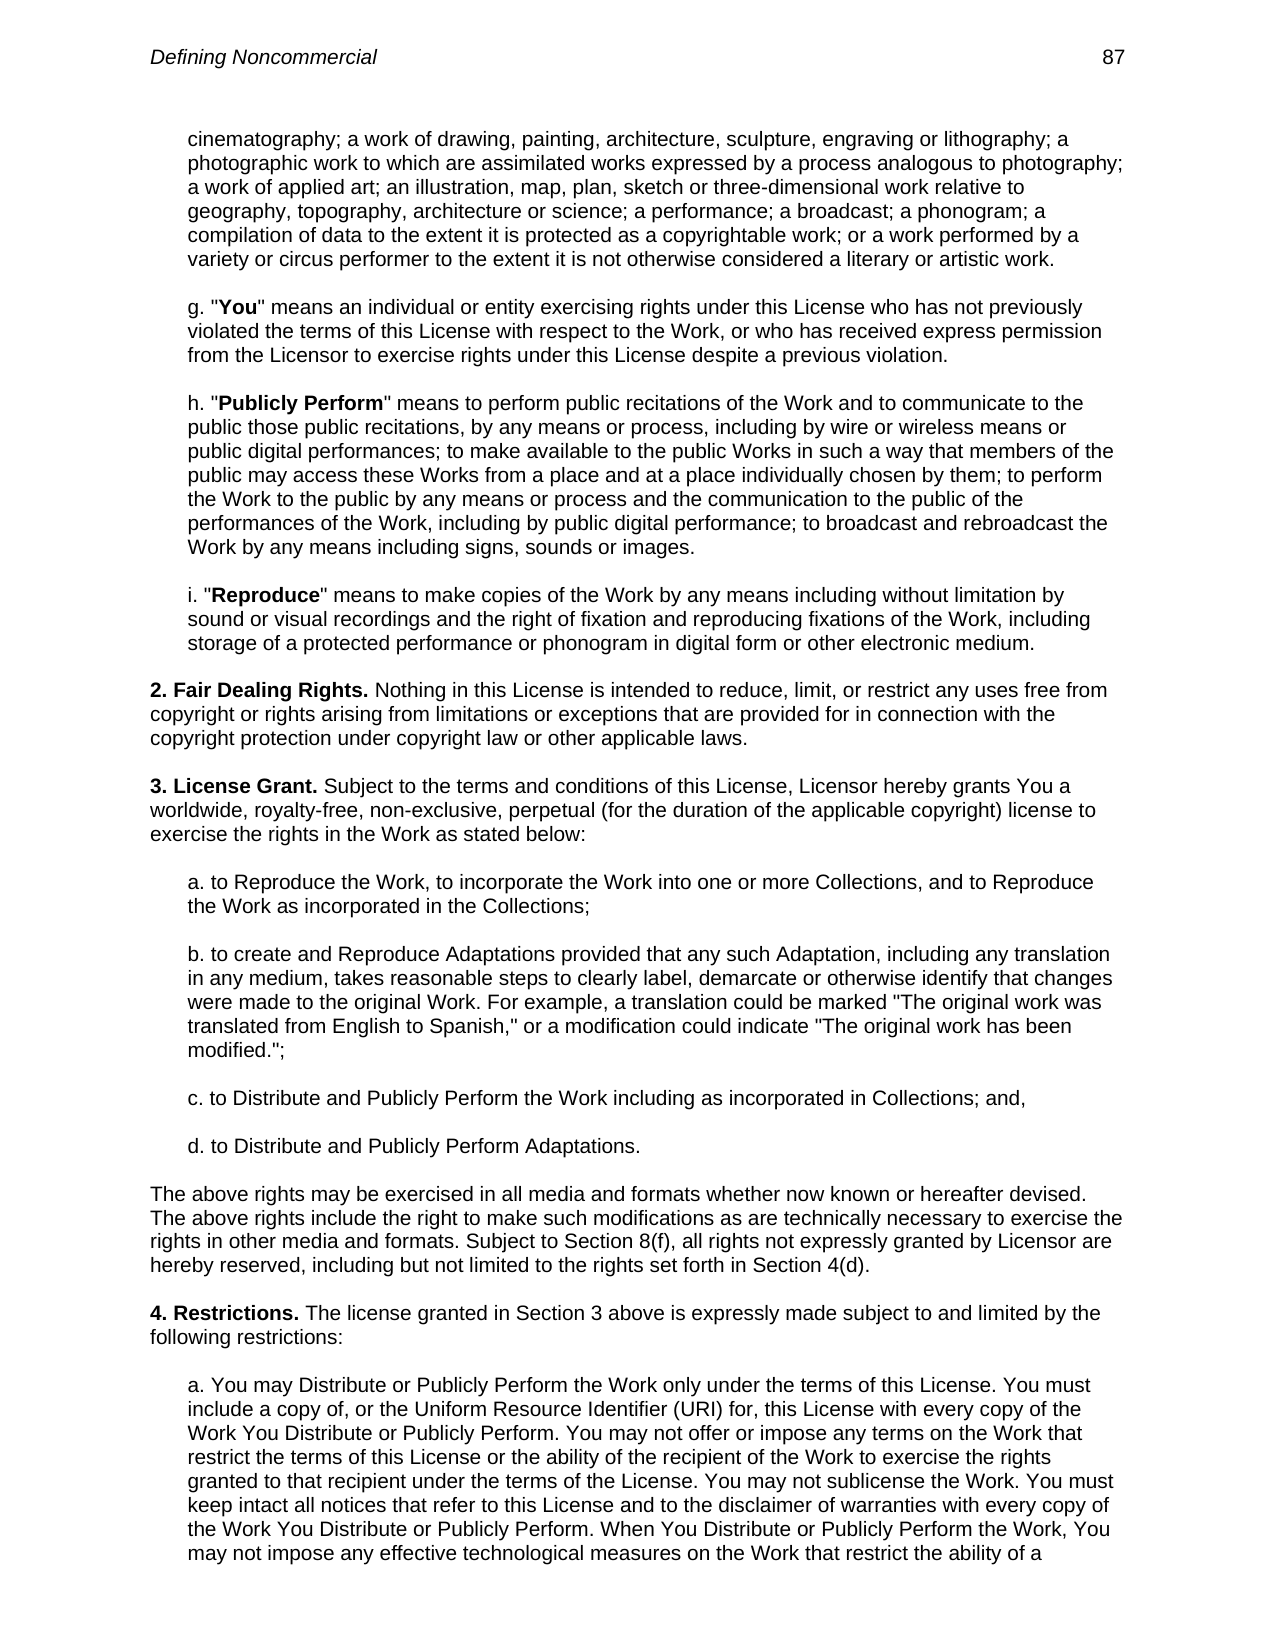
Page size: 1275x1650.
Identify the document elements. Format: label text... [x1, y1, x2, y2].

text a. You may Distribute or Publicly Perform the Work only under the terms of this License. You must include a copy of, or the Uniform Resource Identifier (URI) for, this License with every copy of the Work You Distribute or Publicly Perform. You may not offer or impose any terms on the Work that restrict the terms of this License or the ability of the recipient of the Work to exercise the rights granted to that recipient under the terms of the License. You may not sublicense the Work. You must keep intact all notices that refer to this License and to the disclaimer of warranties with every copy of the Work You Distribute or Publicly Perform. When You Distribute or Publicly Perform the Work, You may not impose any effective technological measures on the Work that restrict the ability of a [187, 1373, 1125, 1565]
text a. to Reproduce the Work, to incorporate the Work into one or more Collections, and to Reproduce the Work as incorporated in the Collections; [187, 870, 1125, 918]
text i. "Reproduce" means to make copies of the Work by any means including without limitation by sound or visual recordings and the right of fixation and reproducing fixations of the Work, including storage of a protected performance or phonogram in digital form or other electronic medium. [187, 582, 1125, 654]
text h. "Publicly Perform" means to perform public recitations of the Work and to communicate to the public those public recitations, by any means or process, including by wire or wireless means or public digital performances; to make available to the public Works in such a way that members of the public may access these Works from a place and at a place individually chosen by them; to perform the Work to the public by any means or process and the communication to the public of the performances of the Work, including by public digital performance; to broadcast and rebroadcast the Work by any means including signs, sounds or images. [187, 391, 1125, 558]
text 2. Fair Dealing Rights. Nothing in this License is intended to reduce, limit, or restrict any uses free from copyright or rights arising from limitations or exceptions that are provided for in connection with the copyright protection under copyright law or other applicable laws. [150, 678, 1125, 750]
text cinematography; a work of drawing, painting, architecture, sculpture, engraving or lithography; a photographic work to which are assimilated works expressed by a process analogous to photography; a work of applied art; an illustration, map, plan, sketch or three-dimensional work relative to geography, topography, architecture or science; a performance; a broadcast; a phonogram; a compilation of data to the extent it is protected as a copyrightable work; or a work performed by a variety or circus performer to the extent it is not otherwise considered a literary or artistic work. [187, 127, 1125, 271]
text g. "You" means an individual or entity exercising rights under this License who has not previously violated the terms of this License with respect to the Work, or who has received express permission from the Licensor to exercise rights under this License despite a previous violation. [187, 295, 1125, 367]
text 3. License Grant. Subject to the terms and conditions of this License, Licensor hereby grants You a worldwide, royalty-free, non-exclusive, perpetual (for the duration of the applicable copyright) license to exercise the rights in the Work as stated below: [150, 774, 1125, 846]
text 4. Restrictions. The license granted in Section 3 above is expressly made subject to and limited by the following restrictions: [150, 1301, 1125, 1349]
text c. to Distribute and Publicly Perform the Work including as incorporated in Collections; and, [187, 1086, 1125, 1109]
text d. to Distribute and Publicly Perform Adaptations. [187, 1133, 1125, 1157]
text b. to create and Reproduce Adaptations provided that any such Adaptation, including any translation in any medium, takes reasonable steps to clearly label, demarcate or otherwise identify that changes were made to the original Work. For example, a translation could be marked "The original work was translated from English to Spanish," or a modification could indicate "The original work has been modified."; [187, 942, 1125, 1062]
text The above rights may be exercised in all media and formats whether now known or hereafter devised. The above rights include the right to make such modifications as are technically necessary to exercise the rights in other media and formats. Subject to Section 8(f), all rights not expressly granted by Licensor are hereby reserved, including but not limited to the rights set forth in Section 4(d). [150, 1181, 1125, 1277]
